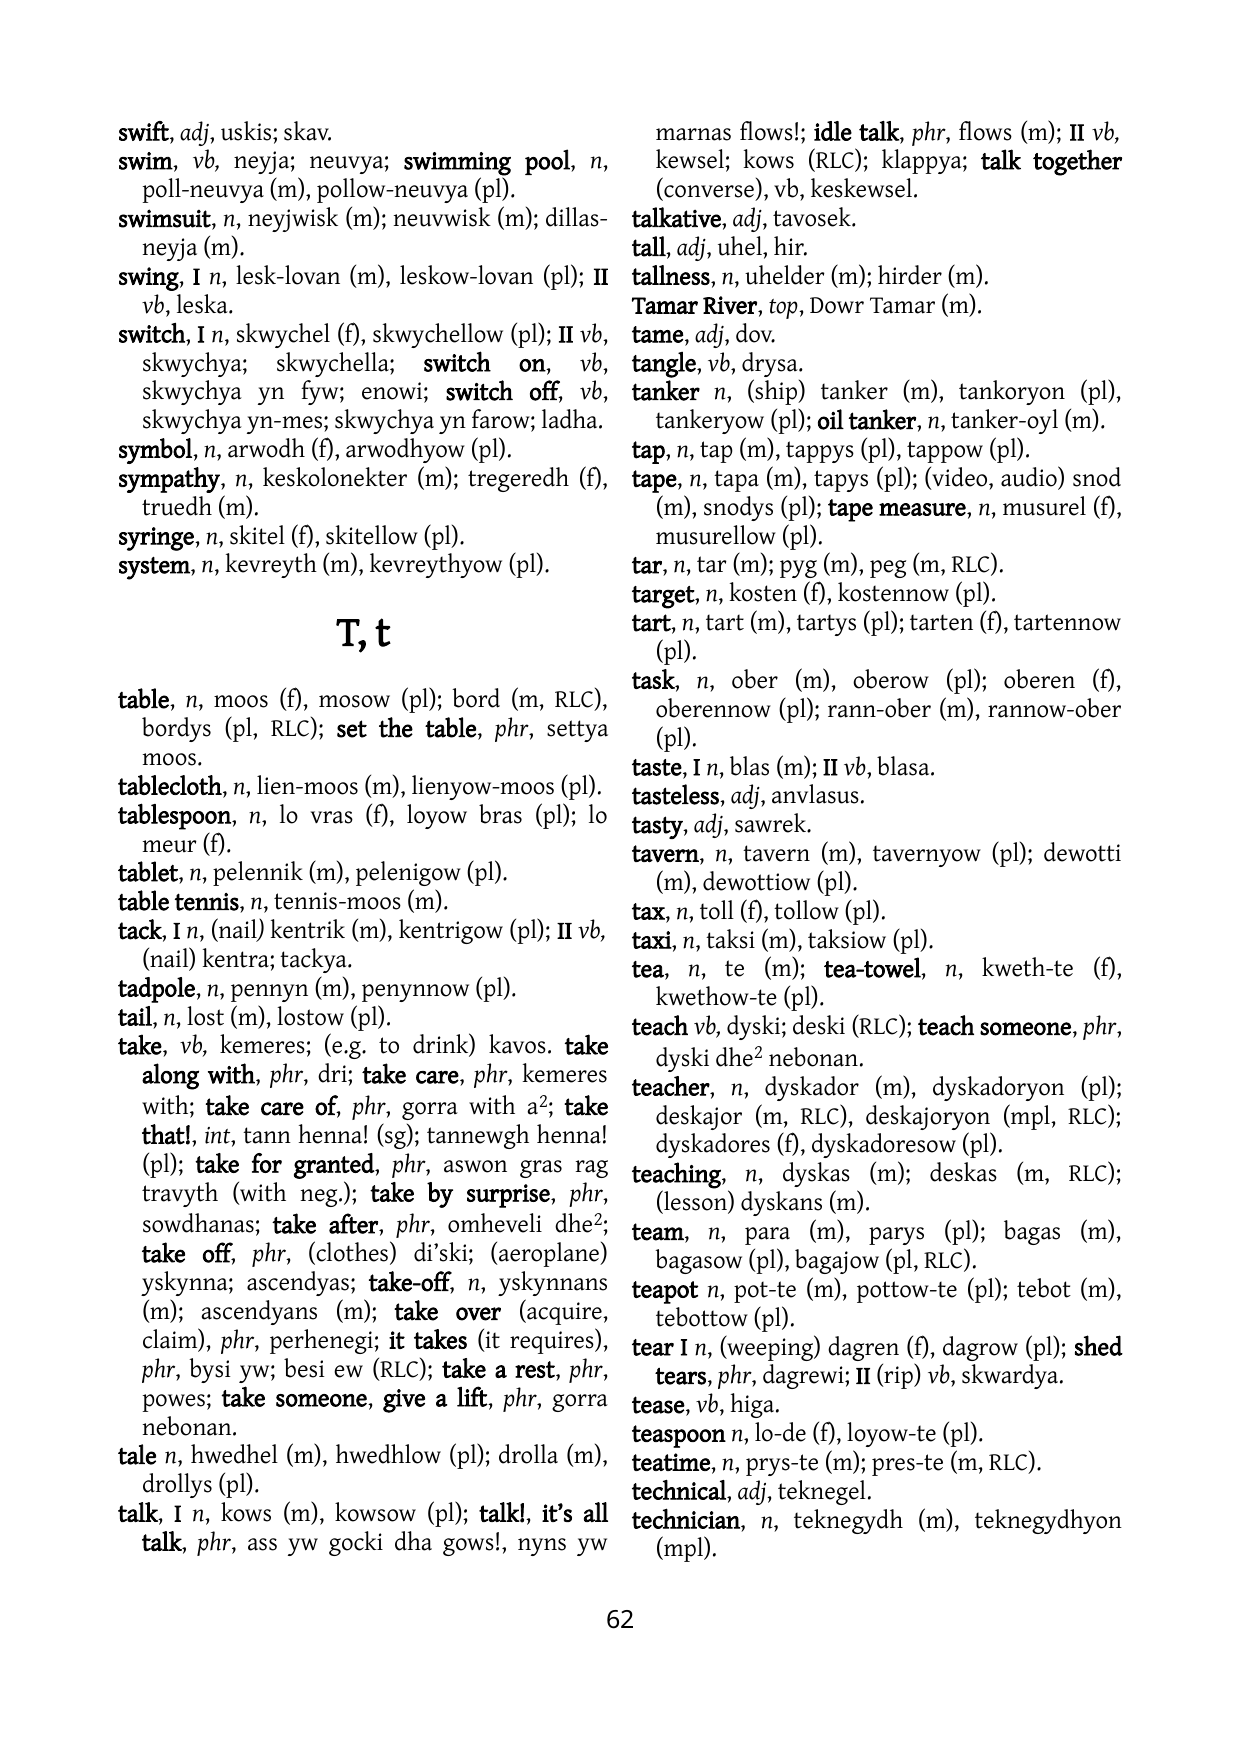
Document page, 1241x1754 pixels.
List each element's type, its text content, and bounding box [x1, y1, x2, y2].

text tap, n, tap (m), tappys (pl), tappow (pl). [632, 436, 1122, 464]
text tape, n, tapa (m), tapys (pl); (video, audio) snod (m), snodys (pl); tape measure, n, musurel (f), musurellow (pl). [632, 464, 1122, 551]
text tavern, n, tavern (m), tavernyow (pl); dewotti (m), dewottiow (pl). [632, 839, 1122, 897]
text syringe, n, skitel (f), skitellow (pl). [118, 522, 608, 551]
text tanker n, (ship) tanker (m), tankoryon (pl), tankeryow (pl); oil tanker, n, tanker-oyl (m). [632, 378, 1122, 436]
text tasteless, adj, anvlasus. [632, 782, 1122, 811]
text swing, I n, lesk-lovan (m), leskow-lovan (pl); II vb, leska. [118, 262, 608, 320]
text marnas flows!; idle talk, phr, flows (m); II vb, kewsel; kows (RLC); klappya; talk together (converse), vb, keskewsel. [632, 118, 1122, 205]
text swim, vb, neyja; neuvya; swimming pool, n, poll-neuvya (m), pollow-neuvya (pl). [118, 147, 608, 205]
text tablet, n, pelennik (m), pelenigow (pl). [118, 859, 608, 888]
text talk, I n, kows (m), kowsow (pl); talk!, it’s all talk, phr, ass yw gocki dha gows!, nyns yw [118, 1499, 608, 1557]
text tasty, adj, sawrek. [632, 811, 1122, 839]
text tablecloth, n, lien-moos (m), lienyow-moos (pl). [118, 772, 608, 801]
text team, n, para (m), parys (pl); bagas (m), bagasow (pl), bagajow (pl, RLC). [632, 1217, 1122, 1275]
text teach vb, dyski; deski (RLC); teach someone, phr, dyski dhe2 nebonan. [632, 1013, 1122, 1073]
text tallness, n, uhelder (m); hirder (m). [632, 262, 1122, 291]
text tart, n, tart (m), tartys (pl); tarten (f), tartennow (pl). [632, 609, 1122, 666]
text technician, n, teknegydh (m), teknegydhyon (mpl). [632, 1506, 1122, 1564]
text tail, n, lost (m), lostow (pl). [118, 1003, 608, 1032]
text tease, vb, higa. [632, 1391, 1122, 1419]
text talkative, adj, tavosek. [632, 205, 1122, 233]
text teacher, n, dyskador (m), dyskadoryon (pl); deskajor (m, RLC), deskajoryon (mpl, RLC); dyskadores (f), dyskadoresow (pl). [632, 1073, 1122, 1160]
text teaching, n, dyskas (m); deskas (m, RLC); (lesson) dyskans (m). [632, 1160, 1122, 1217]
text tack, I n, (nail) kentrik (m), kentrigow (pl); II vb, (nail) kentra; tackya. [118, 917, 608, 974]
text teaspoon n, lo-de (f), loyow-te (pl). [632, 1419, 1122, 1448]
text tea, n, te (m); tea-towel, n, kweth-te (f), kwethow-te (pl). [632, 955, 1122, 1013]
text tale n, hwedhel (m), hwedhlow (pl); drolla (m), drollys (pl). [118, 1442, 608, 1499]
text tablespoon, n, lo vras (f), loyow bras (pl); lo meur (f). [118, 801, 608, 859]
text table, n, moos (f), mosow (pl); bord (m, RLC), bordys (pl, RLC); set the table, phr, settya moos. [118, 686, 608, 772]
text swift, adj, uskis; skav. [118, 118, 608, 147]
text tar, n, tar (m); pyg (m), peg (m, RLC). [632, 551, 1122, 580]
text technical, adj, teknegel. [632, 1477, 1122, 1506]
text table tennis, n, tennis-moos (m). [118, 888, 608, 917]
text symbol, n, arwodh (f), arwodhyow (pl). [118, 436, 608, 464]
text teatime, n, prys-te (m); pres-te (m, RLC). [632, 1448, 1122, 1477]
text tear I n, (weeping) dagren (f), dagrow (pl); shed tears, phr, dagrewi; II (rip) vb, skwardya. [632, 1333, 1122, 1391]
text taste, I n, blas (m); II vb, blasa. [632, 753, 1122, 782]
text tadpole, n, pennyn (m), penynnow (pl). [118, 974, 608, 1003]
text tangle, vb, drysa. [632, 349, 1122, 378]
text tax, n, toll (f), tollow (pl). [632, 897, 1122, 926]
text sympathy, n, keskolonekter (m); tregeredh (f), truedh (m). [118, 464, 608, 522]
text T, t [118, 609, 608, 657]
text tame, adj, dov. [632, 320, 1122, 349]
text switch, I n, skwychel (f), skwychellow (pl); II vb, skwychya; skwychella; switch on, vb, skwychya yn fyw; enowi; switch off, vb, skwychya yn-mes; skwychya yn farow; ladha. [118, 320, 608, 436]
text teapot n, pot-te (m), pottow-te (pl); tebot (m), tebottow (pl). [632, 1275, 1122, 1333]
text taxi, n, taksi (m), taksiow (pl). [632, 926, 1122, 955]
text swimsuit, n, neyjwisk (m); neuvwisk (m); dillas-neyja (m). [118, 205, 608, 262]
text system, n, kevreyth (m), kevreythyow (pl). [118, 551, 608, 580]
text target, n, kosten (f), kostennow (pl). [632, 580, 1122, 609]
text task, n, ober (m), oberow (pl); oberen (f), oberennow (pl); rann-ober (m), rannow-ober (pl). [632, 666, 1122, 753]
text Tamar River, top, Dowr Tamar (m). [632, 291, 1122, 320]
text take, vb, kemeres; (e.g. to drink) kavos. take along with, phr, dri; take care, phr, kemeres with; take care of, phr, gorra with a2; take that!, int, tann henna! (sg); tannewgh henna! (pl); take for granted, phr, aswon gras rag travyth (with neg.); take by surprise, phr, sowdhanas; take after, phr, omheveli dhe2; take off, phr, (clothes) di’ski; (aeroplane) yskynna; ascendyas; take-off, n, yskynnans (m); ascendyans (m); take over (acquire, claim), phr, perhenegi; it takes (it requires), phr, bysi yw; besi ew (RLC); take a rest, phr, powes; take someone, give a lift, phr, gorra nebonan. [118, 1032, 608, 1442]
text tall, adj, uhel, hir. [632, 233, 1122, 262]
